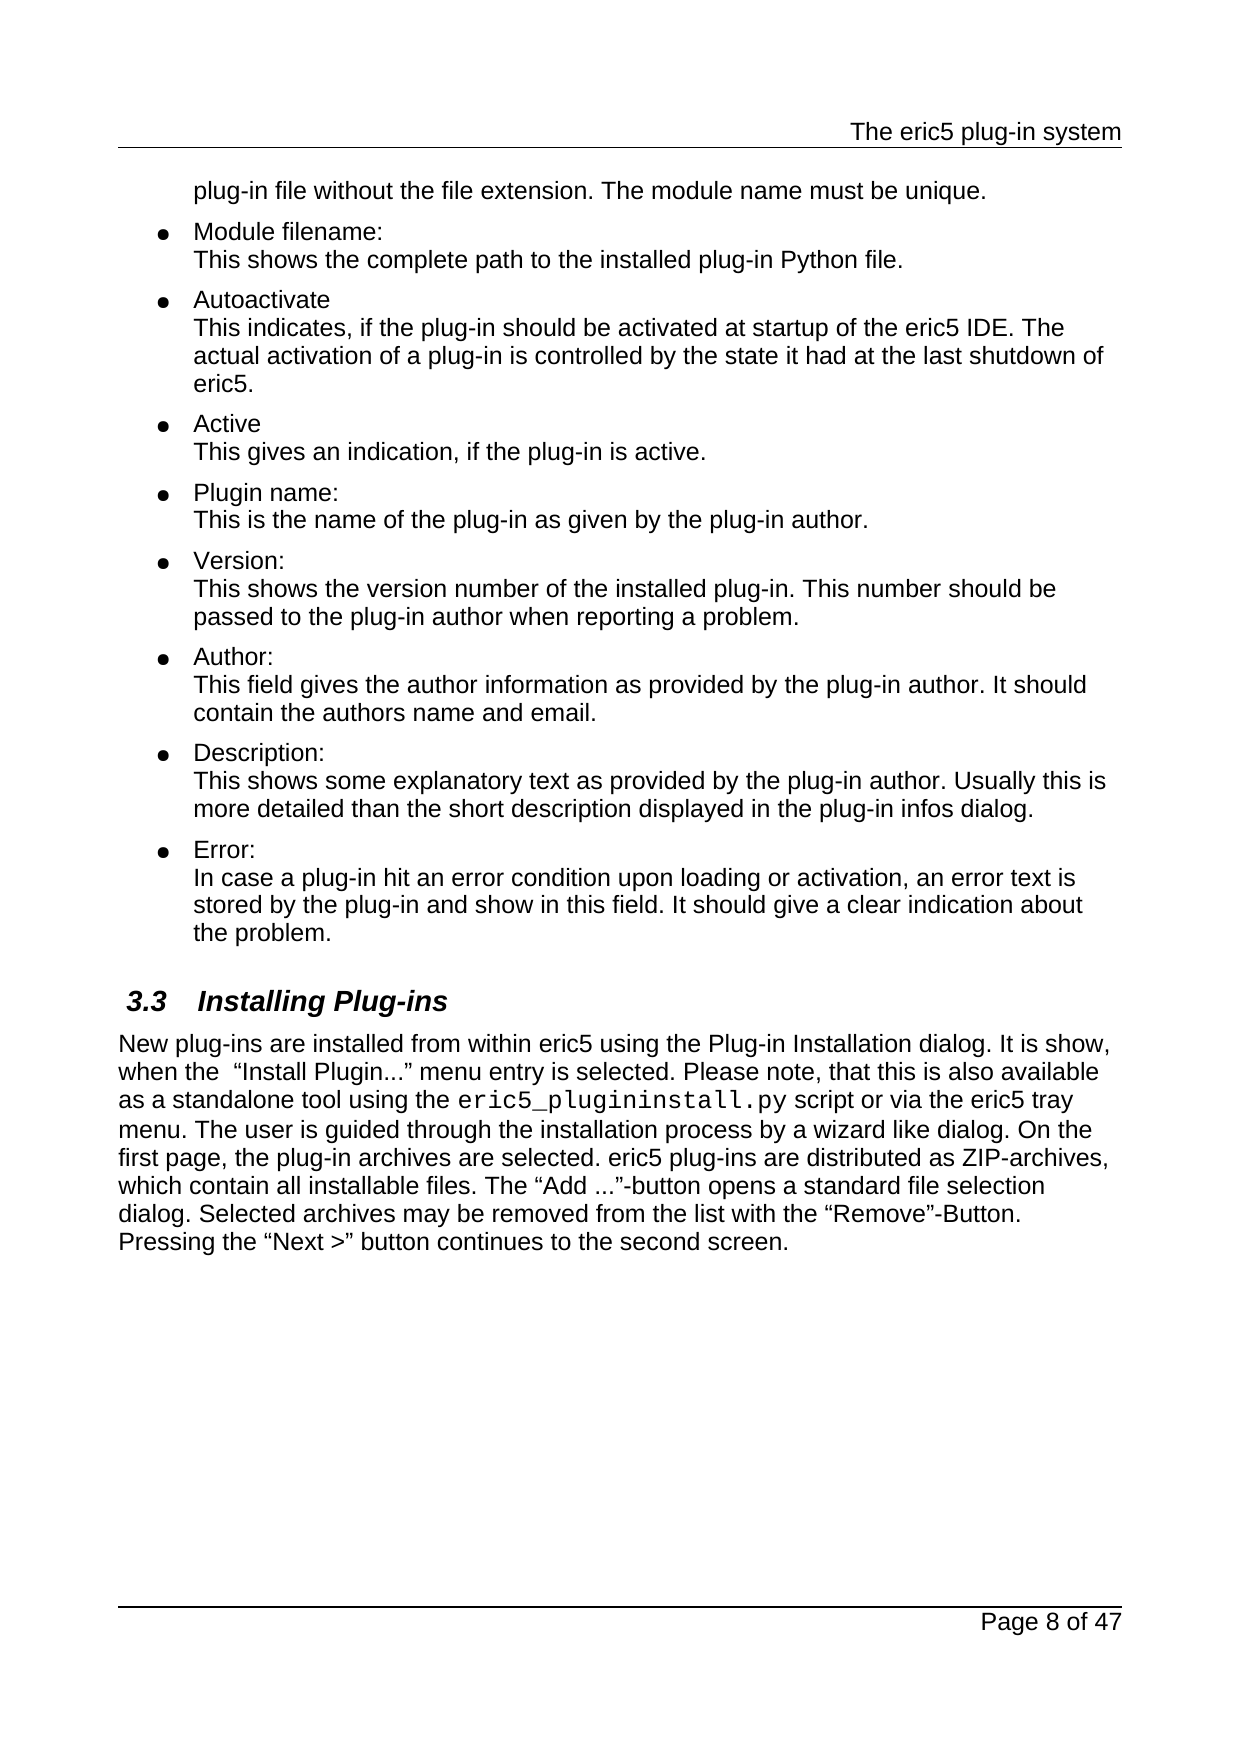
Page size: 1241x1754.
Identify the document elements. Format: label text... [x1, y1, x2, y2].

list Module filename: This shows the complete path to the installed plug-in Python file. [156, 217, 1122, 273]
list Version: This shows the version number of the installed plug-in. This number should be passed to the plug-in author when reporting a problem. [156, 547, 1122, 630]
list Active This gives an indication, if the plug-in is active. [156, 410, 1122, 466]
text New plug-ins are installed from within eric5 using the Plug-in Installation dialog. It is show, when the “Install Plugin...” menu entry is selected. Please note, that this is also available as a standalone tool using the eric5_plugininstall.py script or via the eric5 tray menu. The user is guided through the installation process by a wizard like dialog. On the first page, the plug-in archives are selected. eric5 plug-ins are distributed as ZIP-archives, which contain all installable files. The “Add ...”-button opens a standard file selection dialog. Selected archives may be removed from the list with the “Remove”-Button. Pressing the “Next >” button continues to the second screen. [118, 1030, 1122, 1255]
list Description: This shows some explanatory text as provided by the plug-in author. Usually this is more detailed than the short description displayed in the plug-in infos dialog. [156, 739, 1122, 823]
list Autoactivate This indicates, if the plug-in should be activated at startup of the eric5 IDE. The actual activation of a plug-in is controlled by the state it had at the last shutdown of eric5. [156, 286, 1122, 397]
list plug-in file without the file extension. The module name must be unique. [156, 177, 1122, 205]
list Plugin name: This is the name of the plug-in as given by the plug-in author. [156, 478, 1122, 534]
subtitle Installing Plug-ins [118, 984, 1122, 1017]
list Author: This field gives the author information as provided by the plug-in author. It should contain the authors name and email. [156, 643, 1122, 727]
list Error: In case a plug-in hit an error condition upon loading or activation, an error text is stored by the plug-in and show in this field. It should give a clear indication about the problem. [156, 835, 1122, 947]
